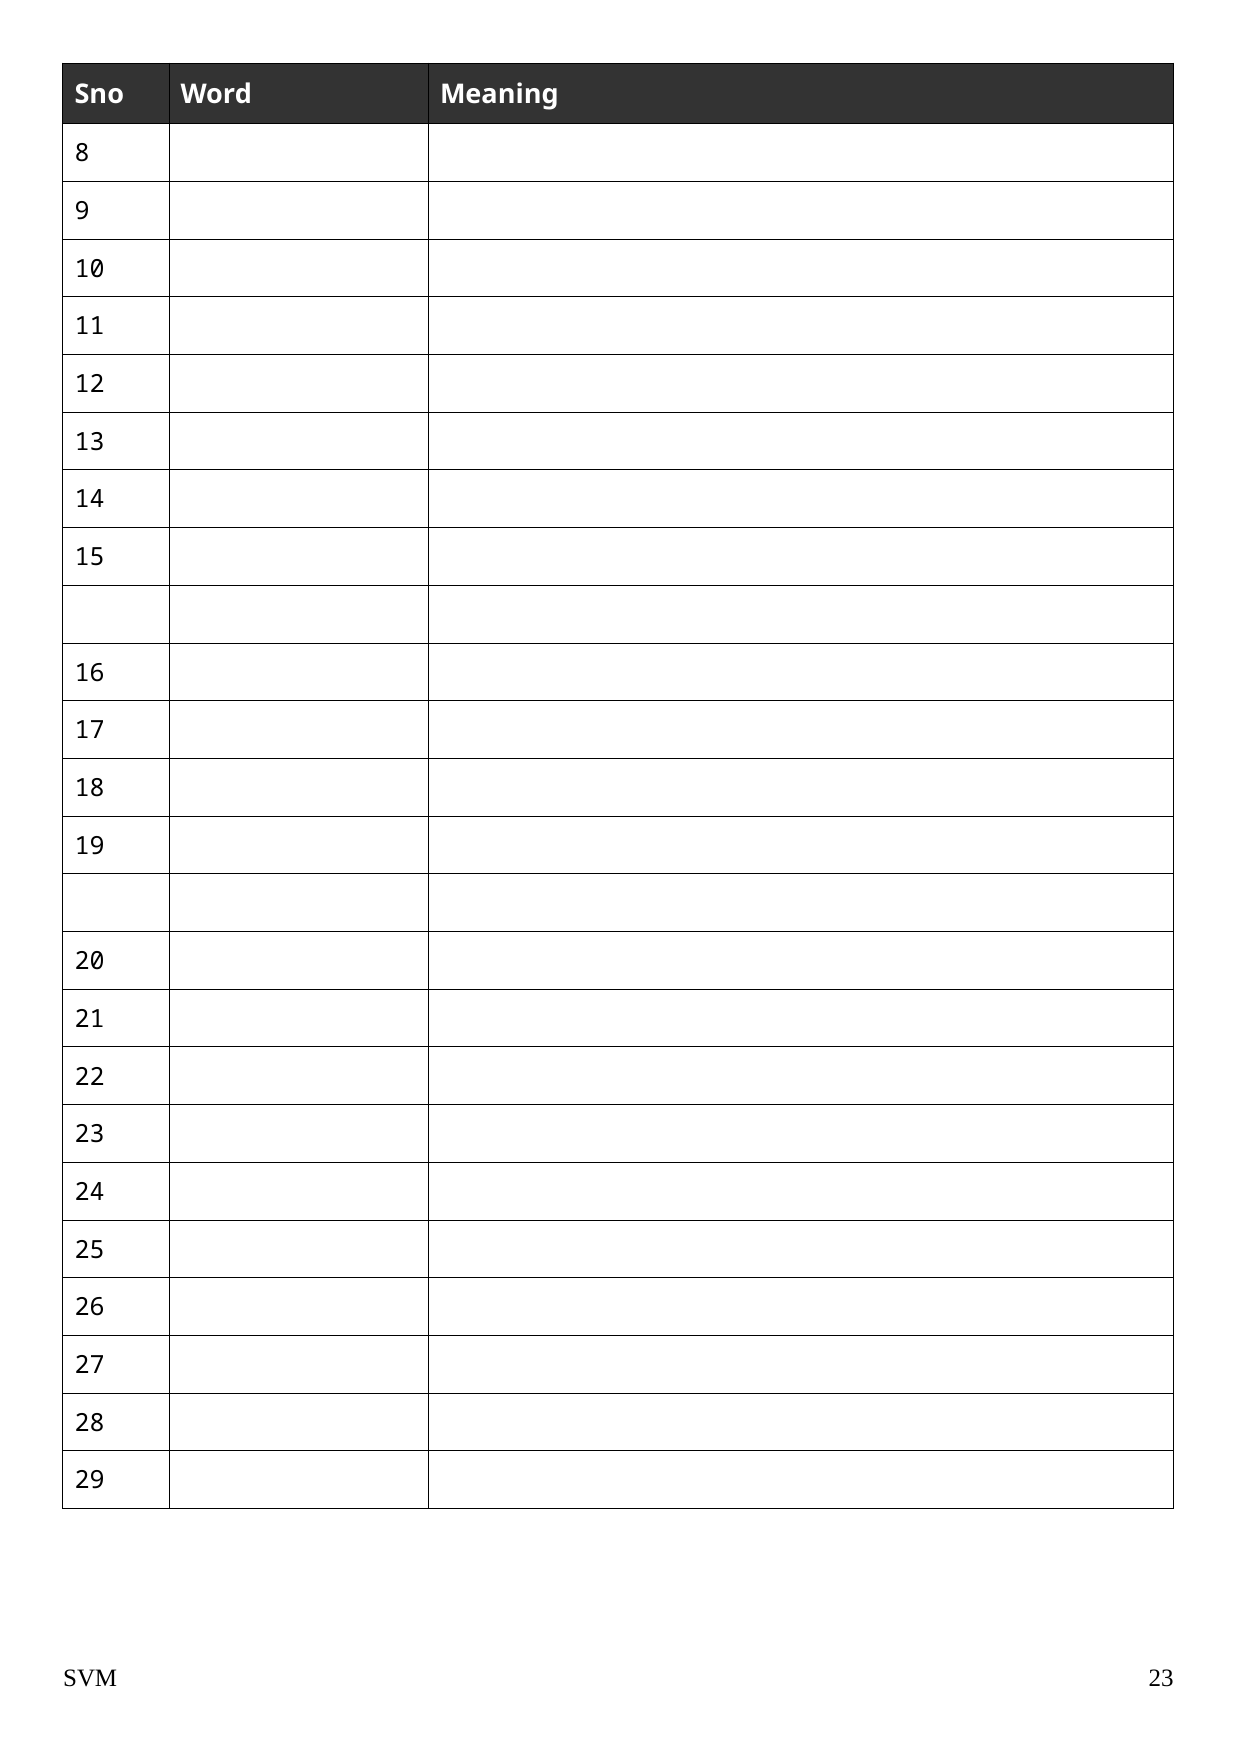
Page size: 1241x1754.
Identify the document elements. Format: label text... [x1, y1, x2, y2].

table_cell [429, 470, 1173, 527]
table_cell [170, 528, 428, 585]
table_cell [429, 586, 1173, 642]
table_cell [429, 124, 1173, 181]
table_cell 17 [63, 701, 169, 758]
table_cell 15 [63, 528, 169, 585]
table_cell 18 [63, 759, 169, 816]
table_cell 11 [63, 297, 169, 354]
table_cell [429, 1394, 1173, 1450]
table_cell 24 [63, 1163, 169, 1219]
table_cell [429, 1047, 1173, 1104]
table_cell [429, 1451, 1173, 1508]
table_header Sno [63, 64, 169, 123]
table_cell 19 [63, 817, 169, 873]
table_cell [170, 1394, 428, 1450]
table_cell [170, 1163, 428, 1219]
table_cell [429, 1336, 1173, 1393]
table_cell [429, 240, 1173, 296]
table_cell [429, 817, 1173, 873]
table_cell [429, 1278, 1173, 1335]
table_cell [63, 874, 169, 931]
table_cell [429, 182, 1173, 238]
table_cell [170, 1336, 428, 1393]
table_cell 22 [63, 1047, 169, 1104]
table_cell [429, 355, 1173, 412]
table_cell [429, 528, 1173, 585]
table_cell 8 [63, 124, 169, 181]
table_cell [429, 932, 1173, 989]
table_cell [170, 470, 428, 527]
table_cell [170, 817, 428, 873]
table_cell [170, 932, 428, 989]
table_cell [170, 413, 428, 469]
table_header Word [170, 64, 428, 123]
table_cell 10 [63, 240, 169, 296]
table_cell 13 [63, 413, 169, 469]
table_cell [170, 586, 428, 642]
table_cell [170, 240, 428, 296]
table_cell 25 [63, 1221, 169, 1277]
table_cell [170, 1278, 428, 1335]
table_cell 27 [63, 1336, 169, 1393]
table_cell 12 [63, 355, 169, 412]
table_cell [170, 355, 428, 412]
table_cell [170, 759, 428, 816]
table_cell [170, 990, 428, 1046]
table_cell 29 [63, 1451, 169, 1508]
table_cell [429, 644, 1173, 700]
table_cell 20 [63, 932, 169, 989]
table_cell 23 [63, 1105, 169, 1162]
table_cell [170, 1221, 428, 1277]
table_cell [429, 990, 1173, 1046]
table_cell [429, 701, 1173, 758]
table_cell 14 [63, 470, 169, 527]
table_cell [170, 644, 428, 700]
table_cell [429, 1221, 1173, 1277]
table_cell [170, 1047, 428, 1104]
table_cell [429, 759, 1173, 816]
table_cell [63, 586, 169, 642]
table_cell [170, 874, 428, 931]
table_cell 28 [63, 1394, 169, 1450]
table_cell [429, 874, 1173, 931]
table_cell [429, 413, 1173, 469]
table_cell 26 [63, 1278, 169, 1335]
table_cell [170, 1105, 428, 1162]
table_cell [170, 124, 428, 181]
table_cell 16 [63, 644, 169, 700]
table_cell 9 [63, 182, 169, 238]
table_cell [170, 1451, 428, 1508]
table_cell [170, 297, 428, 354]
table_header Meaning [429, 64, 1173, 123]
table_cell [170, 182, 428, 238]
table_cell [429, 1163, 1173, 1219]
table_cell [429, 297, 1173, 354]
table_cell 21 [63, 990, 169, 1046]
table_cell [429, 1105, 1173, 1162]
table_cell [170, 701, 428, 758]
